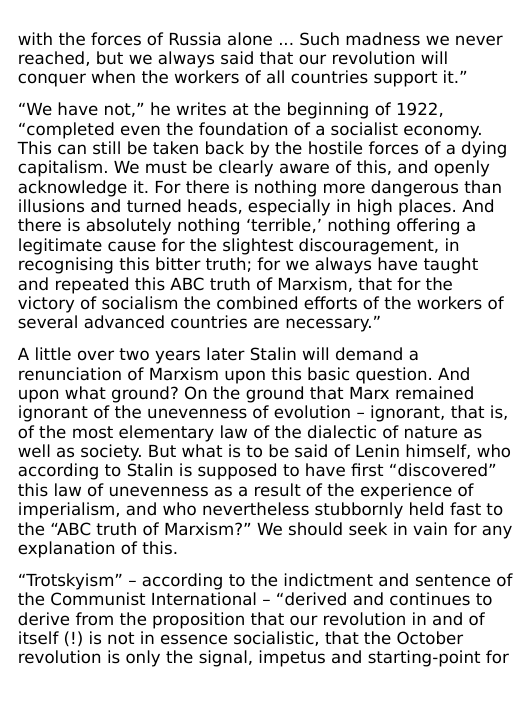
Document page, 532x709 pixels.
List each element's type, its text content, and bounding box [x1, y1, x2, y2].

text “We have not,” he writes at the beginning of 1922, “completed even the foundation of a socialist economy. This can still be taken back by the hostile forces of a dying capitalism. We must be clearly aware of this, and openly acknowledge it. For there is nothing more dangerous than illusions and turned heads, especially in high places. And there is absolutely nothing ‘terrible,’ nothing offering a legitimate cause for the slightest discouragement, in recognising this bitter truth; for we always have taught and repeated this ABC truth of Marxism, that for the victory of socialism the combined efforts of the workers of several advanced countries are necessary.” [18, 100, 514, 333]
text “Trotskyism” – according to the indictment and sentence of the Communist International – “derived and continues to derive from the proposition that our revolution in and of itself (!) is not in essence socialistic, that the October revolution is only the signal, impetus and starting-point for [18, 571, 514, 668]
text A little over two years later Stalin will demand a renunciation of Marxism upon this basic question. And upon what ground? On the ground that Marx remained ignorant of the unevenness of evolution – ignorant, that is, of the most elementary law of the dialectic of nature as well as society. But what is to be said of Lenin himself, who according to Stalin is supposed to have first “discovered” this law of unevenness as a result of the experience of imperialism, and who nevertheless stubbornly held fast to the “ABC truth of Marxism?” We should seek in vain for any explanation of this. [18, 345, 514, 558]
text with the forces of Russia alone ... Such madness we never reached, but we always said that our revolution will conquer when the workers of all countries support it.” [18, 29, 514, 88]
